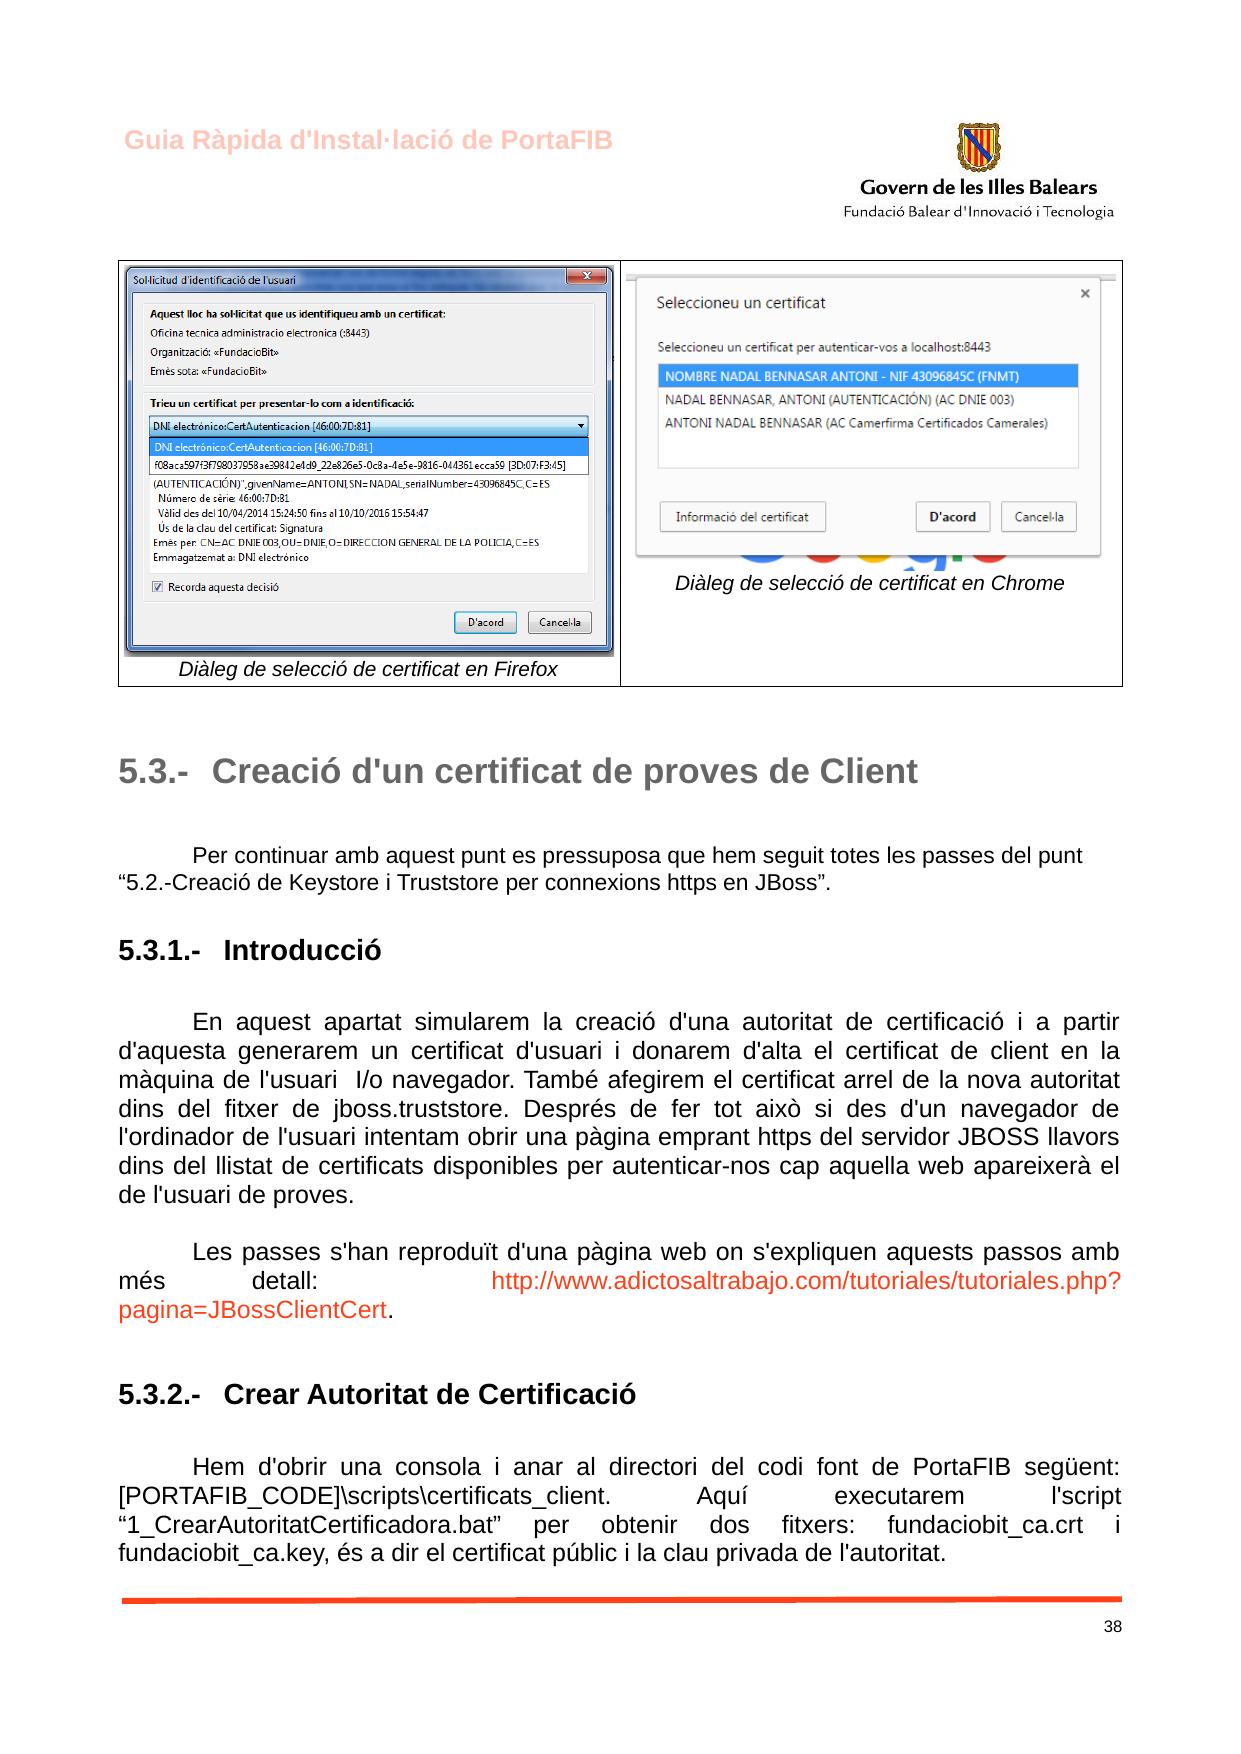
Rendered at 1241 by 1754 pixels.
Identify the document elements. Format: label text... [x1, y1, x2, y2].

picture [625, 265, 1117, 571]
table_header Diàleg de selecció de certificat en Firefox [119, 261, 620, 686]
subtitle Introducció [118, 933, 1122, 966]
text Les passes s'han reproduït d'una pàgina web on s'expliquen aquests passos amb més detall: http://www.adictosaltrabajo.com/tutoriales/tutoriales.php?pagina=JBossClientCert. [118, 1237, 1122, 1324]
text Hem d'obrir una consola i anar al directori del codi font de PortaFIB següent: [PORTAFIB_CODE]\scripts\certificats_client. Aquí executarem l'script “1_CrearAutoritatCertificadora.bat” per obtenir dos fitxers: fundaciobit_ca.crt i fundaciobit_ca.key, és a dir el certificat públic i la clau privada de l'autoritat. [118, 1452, 1122, 1567]
subtitle Crear Autoritat de Certificació [118, 1377, 1122, 1411]
subtitle Creació d'un certificat de proves de Client [118, 750, 1122, 791]
text En aquest apartat simularem la creació d'una autoritat de certificació i a partir d'aquesta generarem un certificat d'usuari i donarem d'alta el certificat de client en la màquina de l'usuari I/o navegador. També afegirem el certificat arrel de la nova autoritat dins del fitxer de jboss.truststore. Després de fer tot això si des d'un navegador de l'ordinador de l'usuari intentam obrir una pàgina emprant https del servidor JBOSS llavors dins del llistat de certificats disponibles per autenticar-nos cap aquella web apareixerà el de l'usuari de proves. [118, 1007, 1122, 1209]
table_header Diàleg de selecció de certificat en Chrome [621, 261, 1122, 686]
text Per continuar amb aquest punt es pressuposa que hem seguit totes les passes del punt “5.2.-Creació de Keystore i Truststore per connexions https en JBoss”. [118, 842, 1122, 895]
picture [123, 265, 615, 657]
picture [840, 123, 1117, 220]
